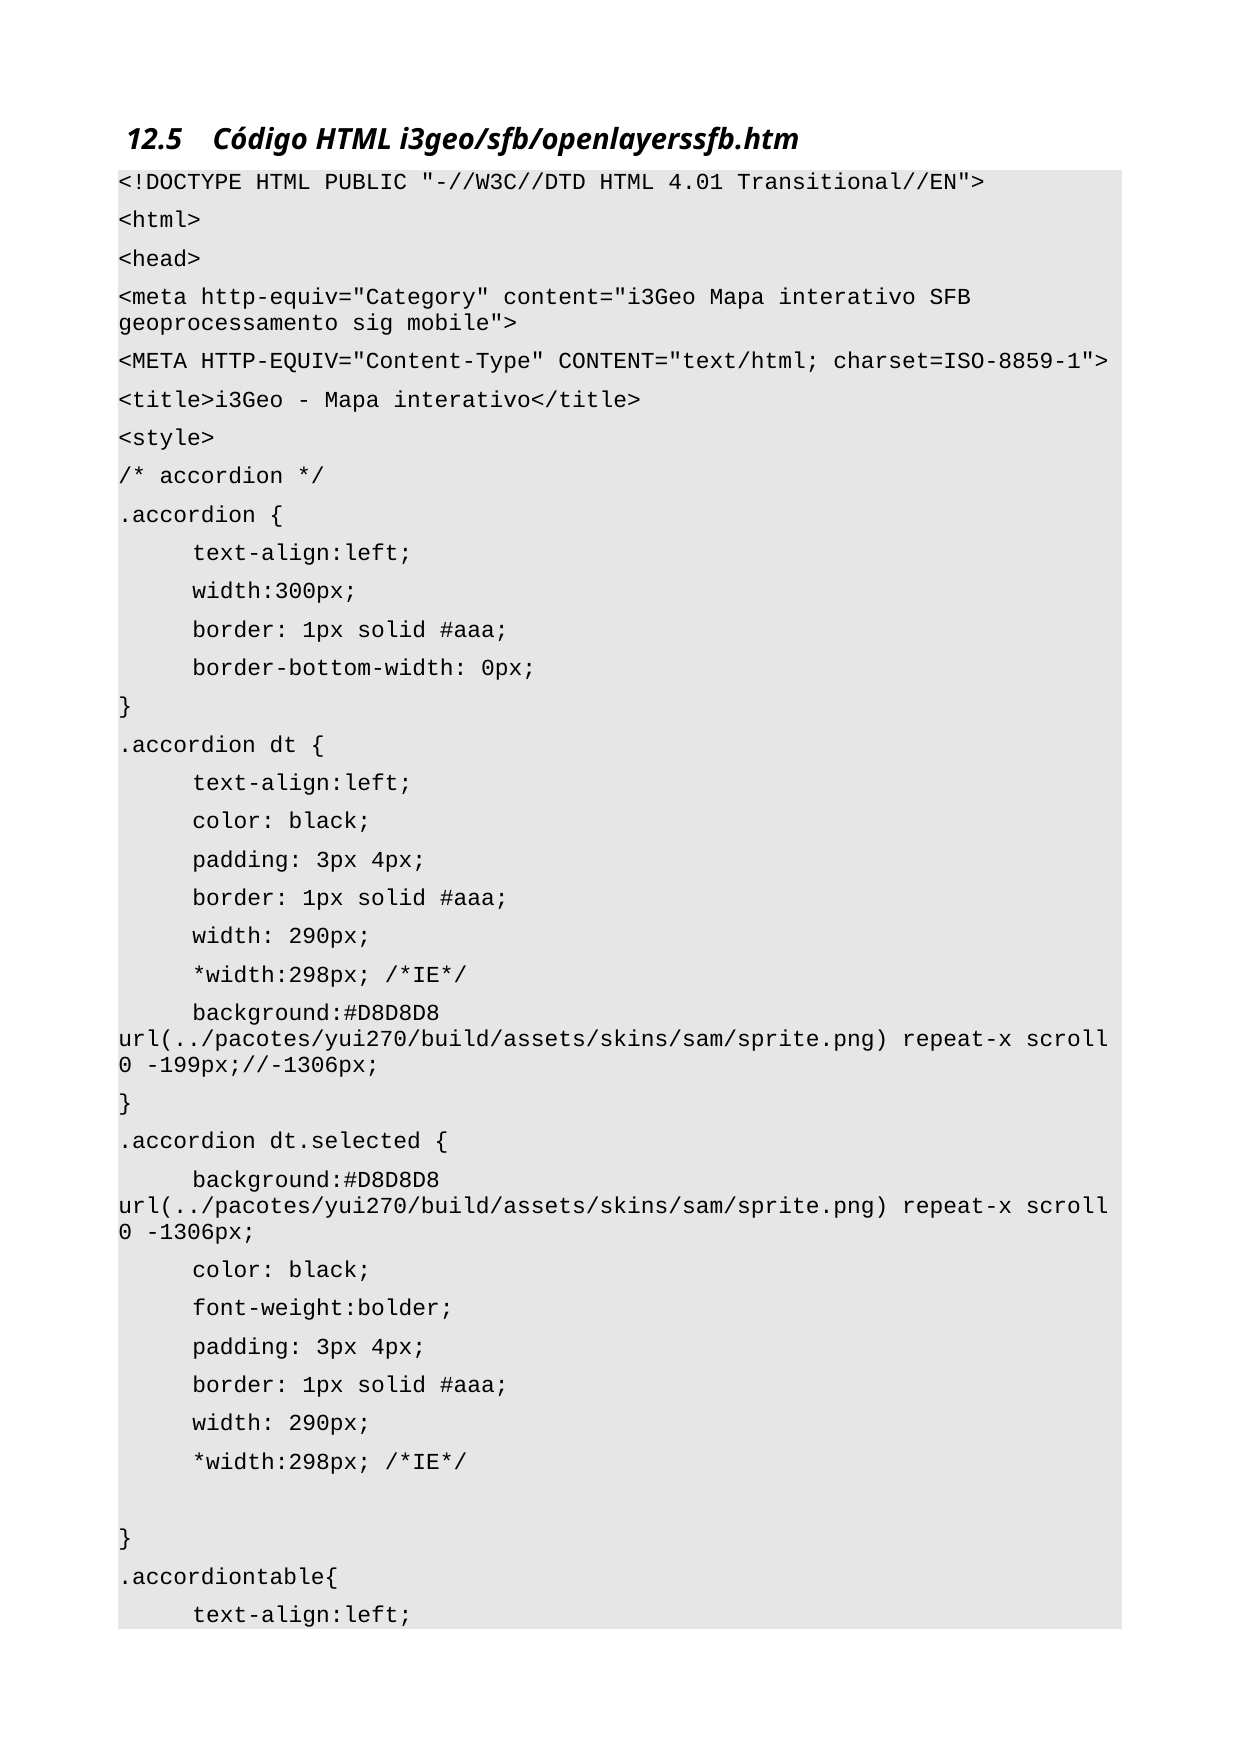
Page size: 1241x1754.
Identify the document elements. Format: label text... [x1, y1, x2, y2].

text padding: 3px 4px; [118, 1335, 1122, 1361]
text background:#D8D8D8 url(../pacotes/yui270/build/assets/skins/sam/sprite.png) repeat-x scroll 0 -199px;//-1306px; [118, 1001, 1122, 1079]
text color: black; [118, 809, 1122, 836]
text <meta http-equiv="Category" content="i3Geo Mapa interativo SFB geoprocessamento sig mobile"> [118, 285, 1122, 337]
text padding: 3px 4px; [118, 848, 1122, 874]
text } [118, 1527, 1122, 1553]
text /* accordion */ [118, 464, 1122, 491]
text <style> [118, 426, 1122, 452]
text text-align:left; [118, 1603, 1122, 1629]
text background:#D8D8D8 url(../pacotes/yui270/build/assets/skins/sam/sprite.png) repeat-x scroll 0 -1306px; [118, 1168, 1122, 1246]
text } [118, 694, 1122, 721]
text width: 290px; [118, 1412, 1122, 1438]
text *width:298px; /*IE*/ [118, 1450, 1122, 1476]
text border: 1px solid #aaa; [118, 1373, 1122, 1399]
text <html> [118, 209, 1122, 234]
text text-align:left; [118, 541, 1122, 567]
text } [118, 1091, 1122, 1117]
text .accordiontable{ [118, 1565, 1122, 1591]
text border: 1px solid #aaa; [118, 886, 1122, 912]
subtitle Código HTML i3geo/sfb/openlayerssfb.htm [118, 118, 1122, 158]
text color: black; [118, 1258, 1122, 1284]
text .accordion { [118, 503, 1122, 529]
text <!DOCTYPE HTML PUBLIC "-//W3C//DTD HTML 4.01 Transitional//EN"> [118, 170, 1122, 196]
text border-bottom-width: 0px; [118, 656, 1122, 682]
text width: 290px; [118, 924, 1122, 951]
text .accordion dt { [118, 733, 1122, 759]
text <head> [118, 247, 1122, 273]
text border: 1px solid #aaa; [118, 618, 1122, 644]
text width:300px; [118, 579, 1122, 606]
text .accordion dt.selected { [118, 1130, 1122, 1156]
text text-align:left; [118, 771, 1122, 797]
text *width:298px; /*IE*/ [118, 963, 1122, 989]
text <title>i3Geo - Mapa interativo</title> [118, 388, 1122, 414]
text font-weight:bolder; [118, 1297, 1122, 1323]
text <META HTTP-EQUIV="Content-Type" CONTENT="text/html; charset=ISO-8859-1"> [118, 349, 1122, 376]
